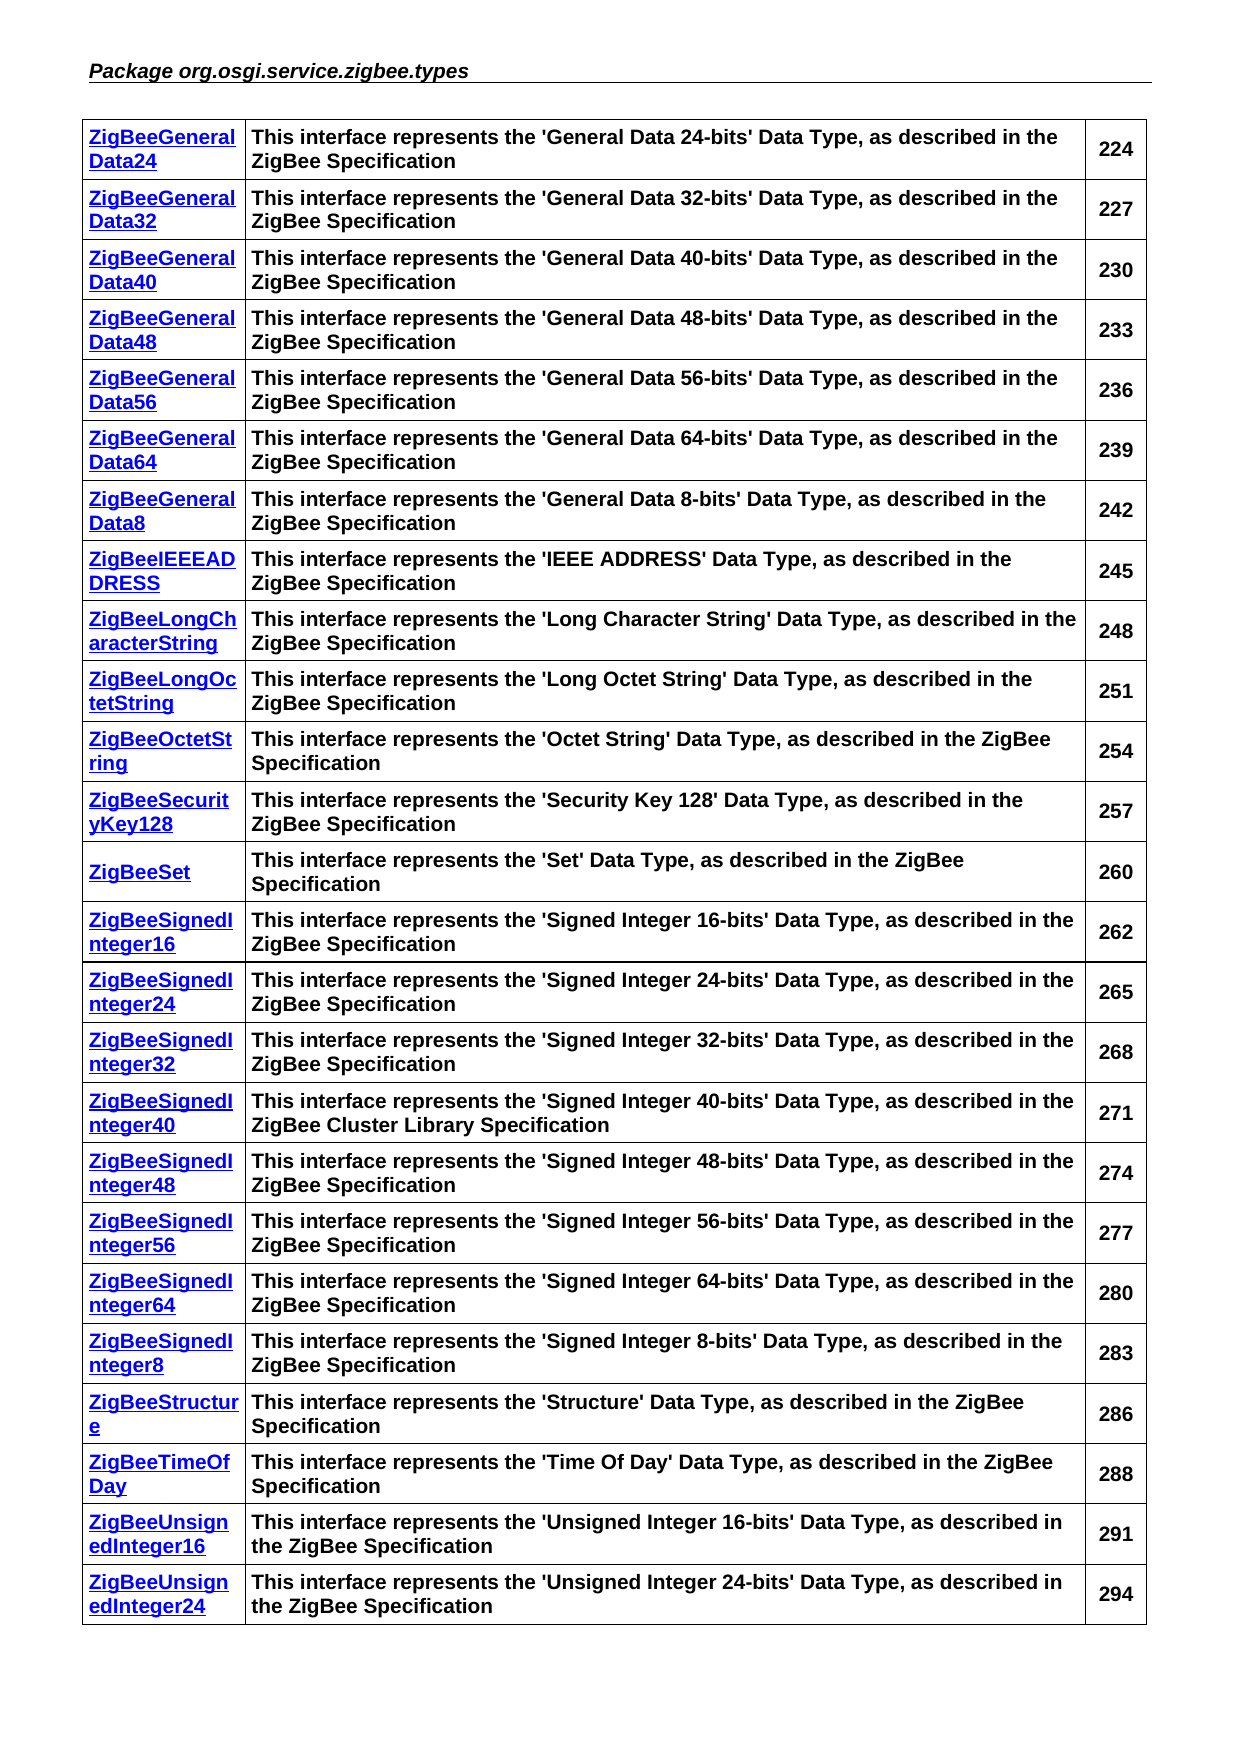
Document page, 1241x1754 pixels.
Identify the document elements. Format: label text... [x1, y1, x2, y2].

table_cell 242 [1086, 481, 1146, 540]
table_cell 233 [1086, 300, 1146, 359]
table_cell ZigBeeSignedInteger56 [83, 1203, 245, 1262]
table_cell 257 [1086, 782, 1146, 841]
table_cell This interface represents the 'IEEE ADDRESS' Data Type, as described in the ZigBee Specification [246, 541, 1085, 600]
table_cell This interface represents the 'Structure' Data Type, as described in the ZigBee Specification [246, 1384, 1085, 1443]
table_cell This interface represents the 'Long Character String' Data Type, as described in the ZigBee Specification [246, 601, 1085, 660]
table_cell This interface represents the 'Signed Integer 16-bits' Data Type, as described in the ZigBee Specification [246, 902, 1085, 961]
table_cell 227 [1086, 180, 1146, 239]
table_cell ZigBeeUnsignedInteger16 [83, 1504, 245, 1563]
table_cell 262 [1086, 902, 1146, 961]
table_cell ZigBeeStructure [83, 1384, 245, 1443]
table_cell ZigBeeGeneralData8 [83, 481, 245, 540]
table_cell This interface represents the 'Unsigned Integer 16-bits' Data Type, as described in the ZigBee Specification [246, 1504, 1085, 1563]
table_cell This interface represents the 'General Data 64-bits' Data Type, as described in the ZigBee Specification [246, 421, 1085, 480]
table_cell This interface represents the 'Octet String' Data Type, as described in the ZigBee Specification [246, 722, 1085, 781]
table_cell ZigBeeSignedInteger16 [83, 902, 245, 961]
table_cell 254 [1086, 722, 1146, 781]
table_cell 268 [1086, 1023, 1146, 1082]
table_cell This interface represents the 'Security Key 128' Data Type, as described in the ZigBee Specification [246, 782, 1085, 841]
table_cell ZigBeeSignedInteger32 [83, 1023, 245, 1082]
table_cell 251 [1086, 661, 1146, 721]
table_cell 260 [1086, 842, 1146, 901]
table_cell This interface represents the 'Signed Integer 64-bits' Data Type, as described in the ZigBee Specification [246, 1264, 1085, 1323]
table_cell 236 [1086, 360, 1146, 419]
table_cell ZigBeeGeneralData40 [83, 240, 245, 299]
table_cell This interface represents the 'Signed Integer 48-bits' Data Type, as described in the ZigBee Specification [246, 1143, 1085, 1202]
table_cell This interface represents the 'Long Octet String' Data Type, as described in the ZigBee Specification [246, 661, 1085, 721]
table_cell ZigBeeSignedInteger8 [83, 1324, 245, 1383]
table_cell This interface represents the 'General Data 40-bits' Data Type, as described in the ZigBee Specification [246, 240, 1085, 299]
table_cell ZigBeeIEEEADDRESS [83, 541, 245, 600]
table_cell 280 [1086, 1264, 1146, 1323]
table_cell ZigBeeSecurityKey128 [83, 782, 245, 841]
table_cell ZigBeeSignedInteger24 [83, 963, 245, 1022]
table_cell 283 [1086, 1324, 1146, 1383]
table_cell This interface represents the 'Unsigned Integer 24-bits' Data Type, as described in the ZigBee Specification [246, 1565, 1085, 1624]
table_cell 239 [1086, 421, 1146, 480]
table_cell This interface represents the 'Signed Integer 8-bits' Data Type, as described in the ZigBee Specification [246, 1324, 1085, 1383]
table_cell ZigBeeLongCharacterString [83, 601, 245, 660]
table_cell ZigBeeSignedInteger40 [83, 1083, 245, 1142]
table_cell This interface represents the 'General Data 24-bits' Data Type, as described in the ZigBee Specification [246, 120, 1085, 179]
table_cell ZigBeeLongOctetString [83, 661, 245, 721]
table_cell ZigBeeGeneralData56 [83, 360, 245, 419]
table_cell ZigBeeGeneralData24 [83, 120, 245, 179]
table_cell 248 [1086, 601, 1146, 660]
table_cell This interface represents the 'General Data 8-bits' Data Type, as described in the ZigBee Specification [246, 481, 1085, 540]
table_cell This interface represents the 'Time Of Day' Data Type, as described in the ZigBee Specification [246, 1444, 1085, 1503]
table_cell 286 [1086, 1384, 1146, 1443]
table_cell This interface represents the 'Signed Integer 32-bits' Data Type, as described in the ZigBee Specification [246, 1023, 1085, 1082]
table_cell 271 [1086, 1083, 1146, 1142]
table_cell This interface represents the 'Signed Integer 24-bits' Data Type, as described in the ZigBee Specification [246, 963, 1085, 1022]
table_cell This interface represents the 'Signed Integer 40-bits' Data Type, as described in the ZigBee Cluster Library Specification [246, 1083, 1085, 1142]
table_cell 274 [1086, 1143, 1146, 1202]
table_cell ZigBeeUnsignedInteger24 [83, 1565, 245, 1624]
table_cell ZigBeeSet [83, 842, 245, 901]
table_cell This interface represents the 'General Data 32-bits' Data Type, as described in the ZigBee Specification [246, 180, 1085, 239]
table_cell ZigBeeTimeOfDay [83, 1444, 245, 1503]
table_cell ZigBeeGeneralData64 [83, 421, 245, 480]
table_cell 224 [1086, 120, 1146, 179]
table_cell 291 [1086, 1504, 1146, 1563]
table_cell This interface represents the 'Signed Integer 56-bits' Data Type, as described in the ZigBee Specification [246, 1203, 1085, 1262]
table_cell ZigBeeOctetString [83, 722, 245, 781]
table_cell 245 [1086, 541, 1146, 600]
table_cell ZigBeeGeneralData48 [83, 300, 245, 359]
table_cell This interface represents the 'General Data 48-bits' Data Type, as described in the ZigBee Specification [246, 300, 1085, 359]
table_cell 277 [1086, 1203, 1146, 1262]
table_cell 294 [1086, 1565, 1146, 1624]
table_cell ZigBeeGeneralData32 [83, 180, 245, 239]
table_cell 288 [1086, 1444, 1146, 1503]
table_cell ZigBeeSignedInteger64 [83, 1264, 245, 1323]
table_cell This interface represents the 'Set' Data Type, as described in the ZigBee Specification [246, 842, 1085, 901]
table_cell This interface represents the 'General Data 56-bits' Data Type, as described in the ZigBee Specification [246, 360, 1085, 419]
table_cell ZigBeeSignedInteger48 [83, 1143, 245, 1202]
table_cell 265 [1086, 963, 1146, 1022]
table_cell 230 [1086, 240, 1146, 299]
